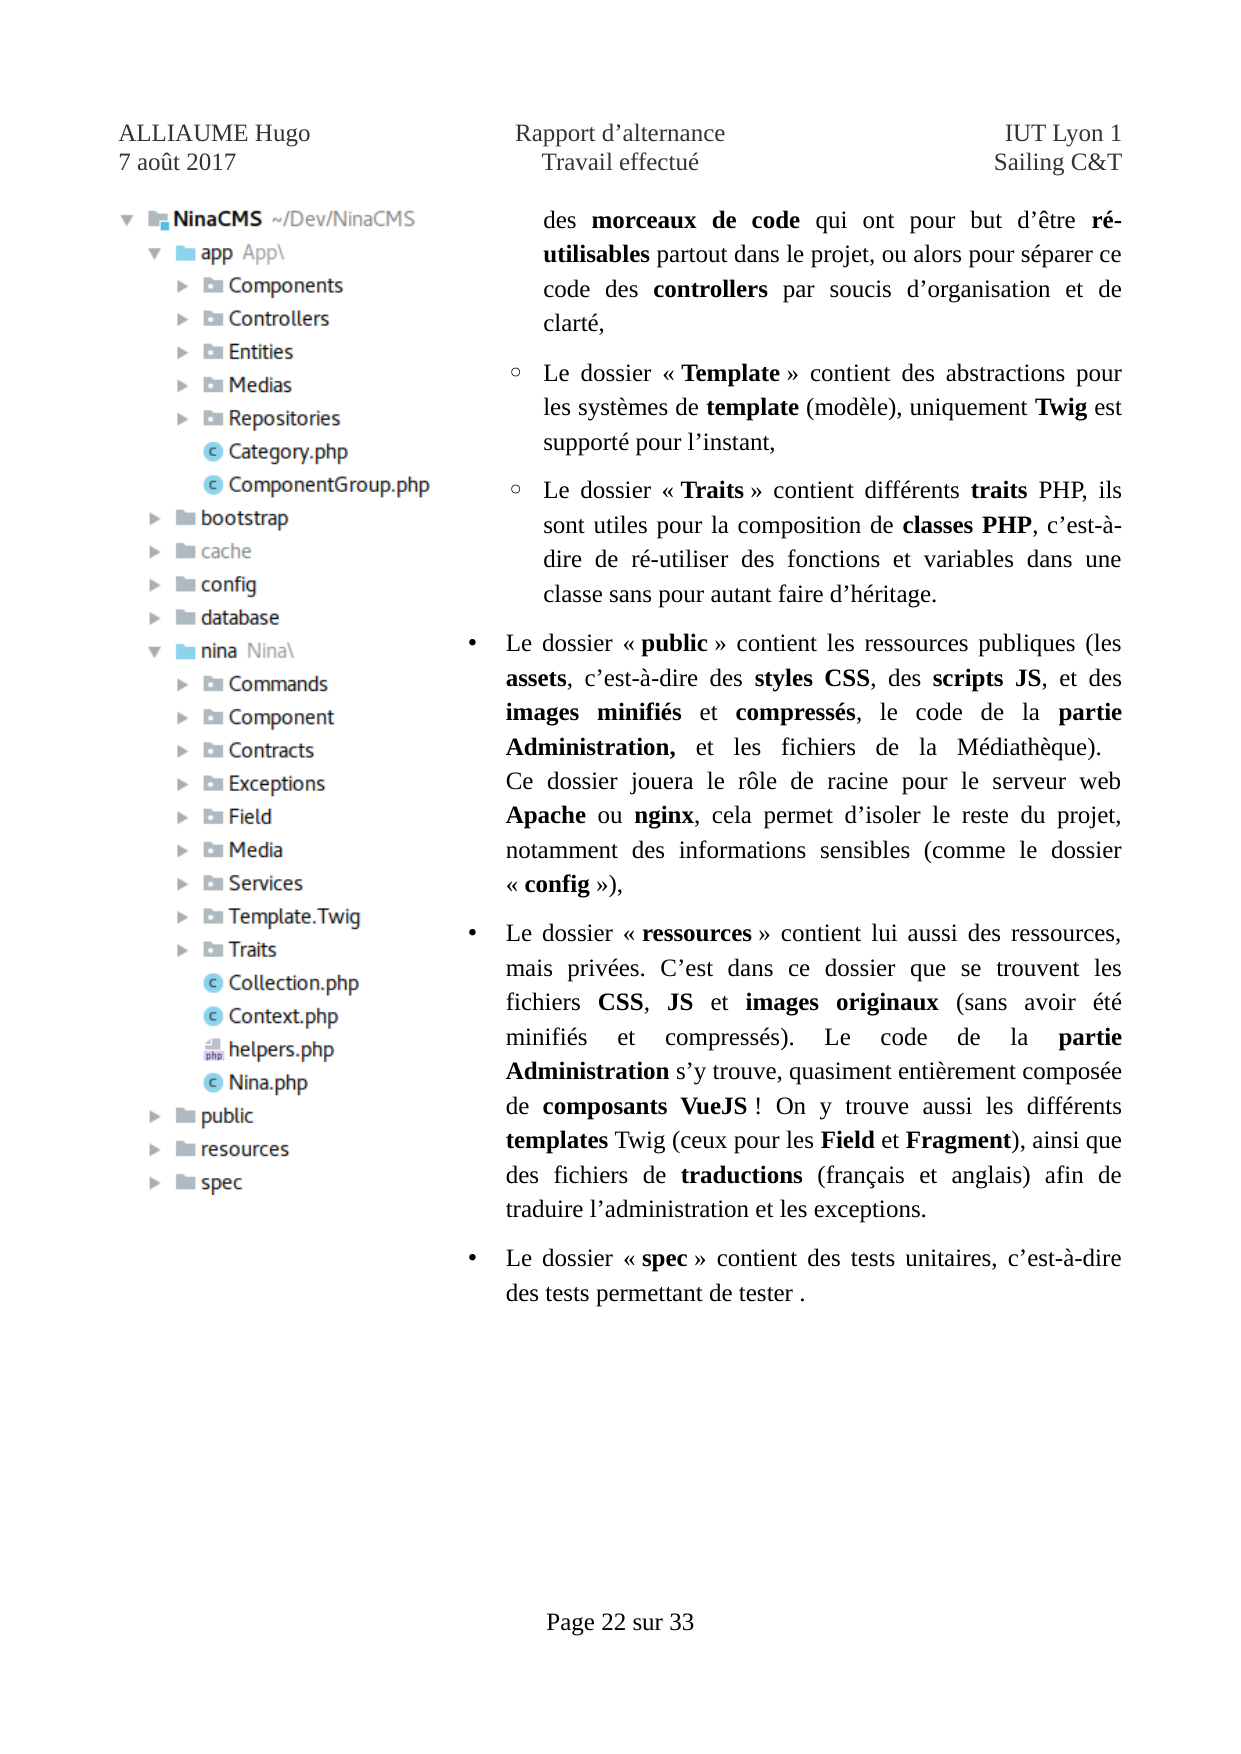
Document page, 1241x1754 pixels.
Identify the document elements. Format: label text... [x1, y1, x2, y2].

table_header [118, 1195, 431, 1424]
picture [118, 207, 432, 1195]
table_header des morceaux de code qui ont pour but d’être ré-utilisables partout dans le projet, ou alors pour séparer ce code des controllers par soucis d’organisation et de clarté, Le dossier « Template » contient des abstractions pour les systèmes de template (modèle), uniquement Twig est supporté pour l’instant, Le dossier « Traits » contient différents traits PHP, ils sont utiles pour la composition de classes PHP, c’est-à-dire de ré-utiliser des fonctions et variables dans une classe sans pour autant faire d’héritage. Le dossier « public » contient les ressources publiques (les assets, c’est-à-dire des styles CSS, des scripts JS, et des images minifiés et compressés, le code de la partie Administration, et les fichiers de la Médiathèque). Ce dossier jouera le rôle de racine pour le serveur web Apache ou nginx, cela permet d’isoler le reste du projet, notamment des informations sensibles (comme le dossier « config »), Le dossier « ressources » contient lui aussi des ressources, mais privées. C’est dans ce dossier que se trouvent les fichiers CSS, JS et images originaux (sans avoir été minifiés et compressés). Le code de la partie Administration s’y trouve, quasiment entièrement composée de composants VueJS ! On y trouve aussi les différents templates Twig (ceux pour les Field et Fragment), ainsi que des fichiers de traductions (français et anglais) afin de traduire l’administration et les exceptions. Le dossier « spec » contient des tests unitaires, c’est-à-dire des tests permettant de tester . [431, 205, 1122, 1424]
